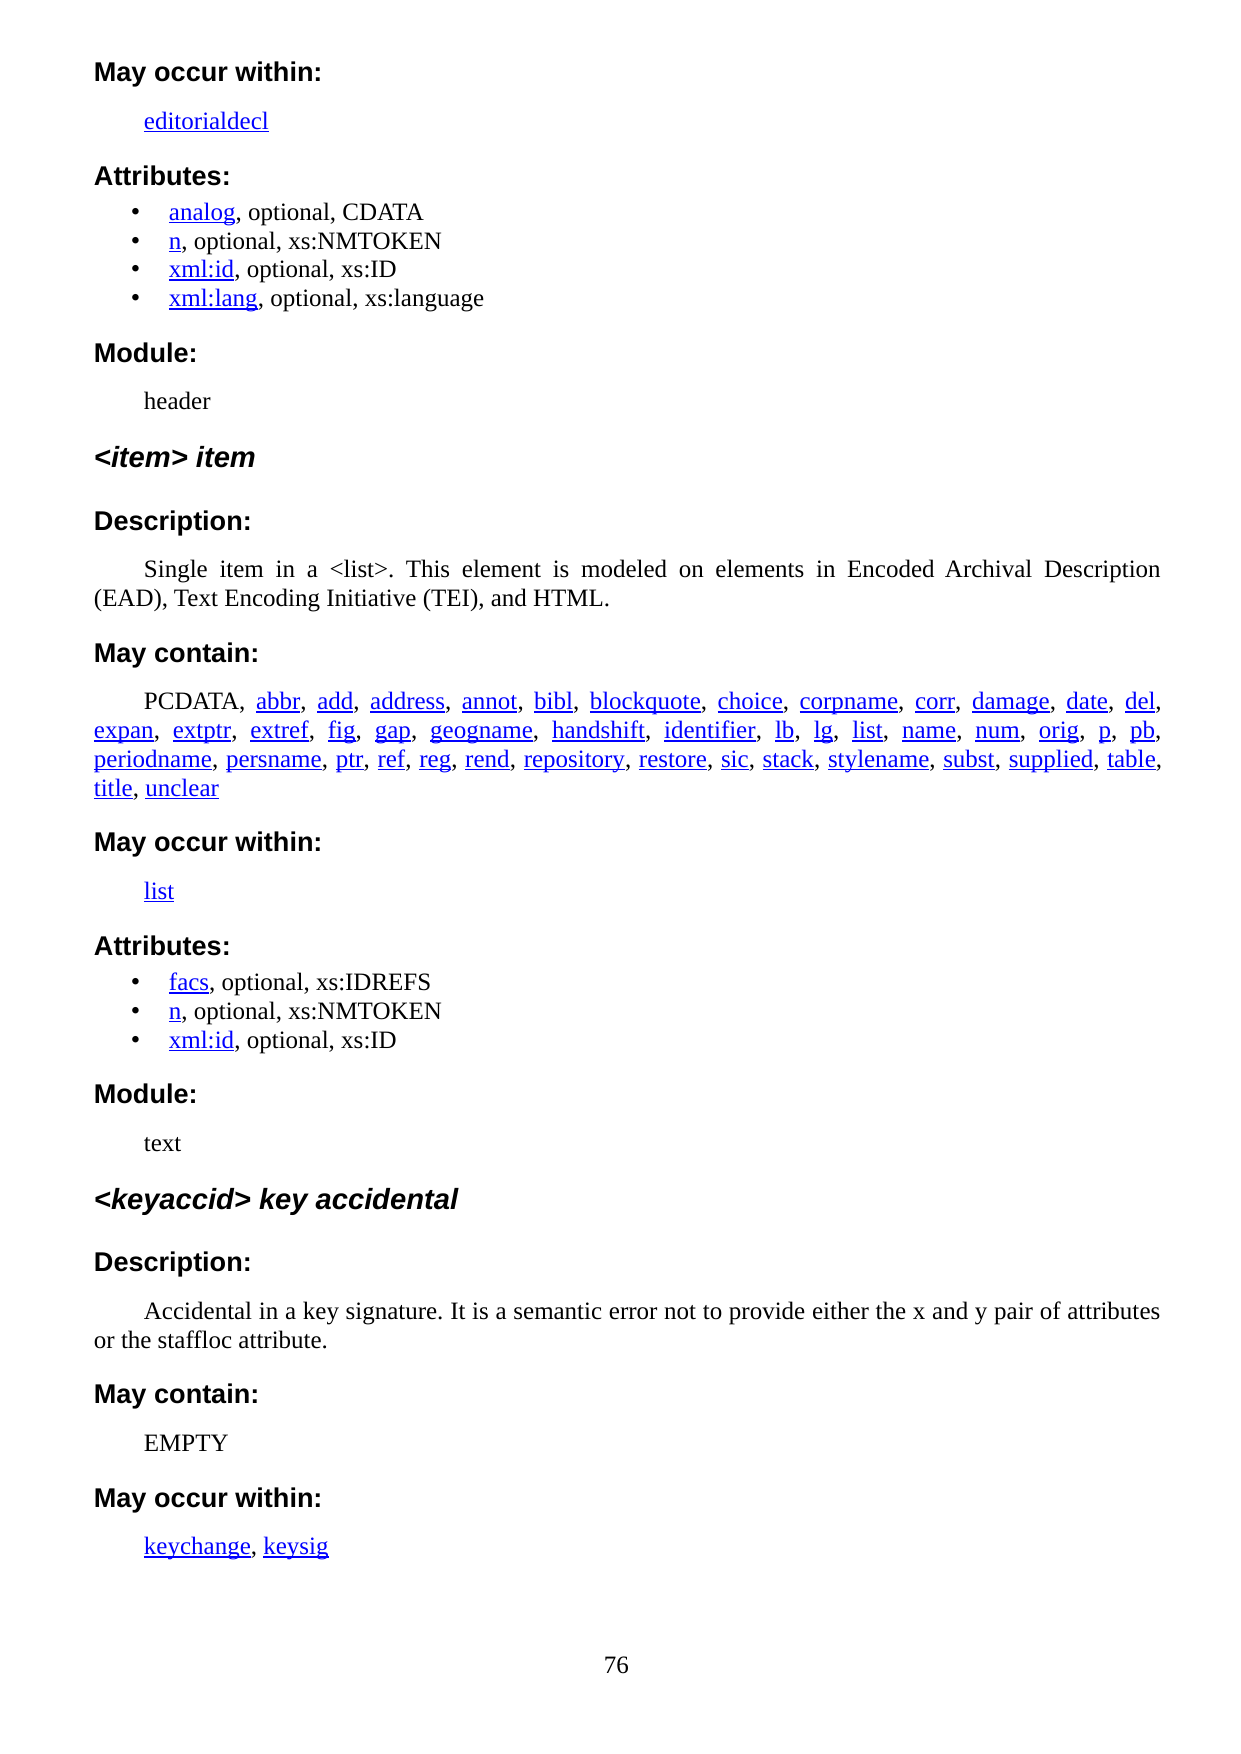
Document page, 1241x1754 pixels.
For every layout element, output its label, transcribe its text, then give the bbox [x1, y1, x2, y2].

subtitle <item> item [94, 440, 1162, 474]
list xml:id, optional, xs:ID [131, 254, 1162, 283]
subtitle Module: [94, 1078, 1162, 1110]
list xml:id, optional, xs:ID [131, 1025, 1162, 1053]
list xml:lang, optional, xs:language [131, 283, 1162, 312]
subtitle <keyaccid> key accidental [94, 1182, 1162, 1215]
text Accidental in a key signature. It is a semantic error not to provide either the x and y pair of attributes or the staffloc attribute. [94, 1296, 1162, 1353]
subtitle Description: [94, 1246, 1162, 1278]
list n, optional, xs:NMTOKEN [131, 996, 1162, 1025]
text PCDATA, abbr, add, address, annot, bibl, blockquote, choice, corpname, corr, damage, date, del, expan, extptr, extref, fig, gap, geogname, handshift, identifier, lb, lg, list, name, num, orig, p, pb, periodname, persname, ptr, ref, reg, rend, repository, restore, sic, stack, stylename, subst, supplied, table, title, unclear [94, 686, 1162, 801]
list analog, optional, CDATA [131, 197, 1162, 226]
subtitle Attributes: [94, 159, 1162, 191]
subtitle May occur within: [94, 826, 1162, 858]
text editorialdecl [94, 106, 1162, 134]
list n, optional, xs:NMTOKEN [131, 226, 1162, 254]
subtitle Attributes: [94, 930, 1162, 961]
text keychange, keysig [94, 1531, 1162, 1560]
text Single item in a <list>. This element is modeled on elements in Encoded Archival Description (EAD), Text Encoding Initiative (TEI), and HTML. [94, 554, 1162, 612]
subtitle May occur within: [94, 1482, 1162, 1513]
text text [94, 1128, 1162, 1157]
text EMPTY [94, 1428, 1162, 1457]
list facs, optional, xs:IDREFS [131, 967, 1162, 996]
text header [94, 386, 1162, 415]
subtitle May contain: [94, 637, 1162, 668]
subtitle May occur within: [94, 56, 1162, 87]
subtitle May contain: [94, 1378, 1162, 1410]
text list [94, 876, 1162, 905]
subtitle Description: [94, 505, 1162, 536]
subtitle Module: [94, 337, 1162, 368]
